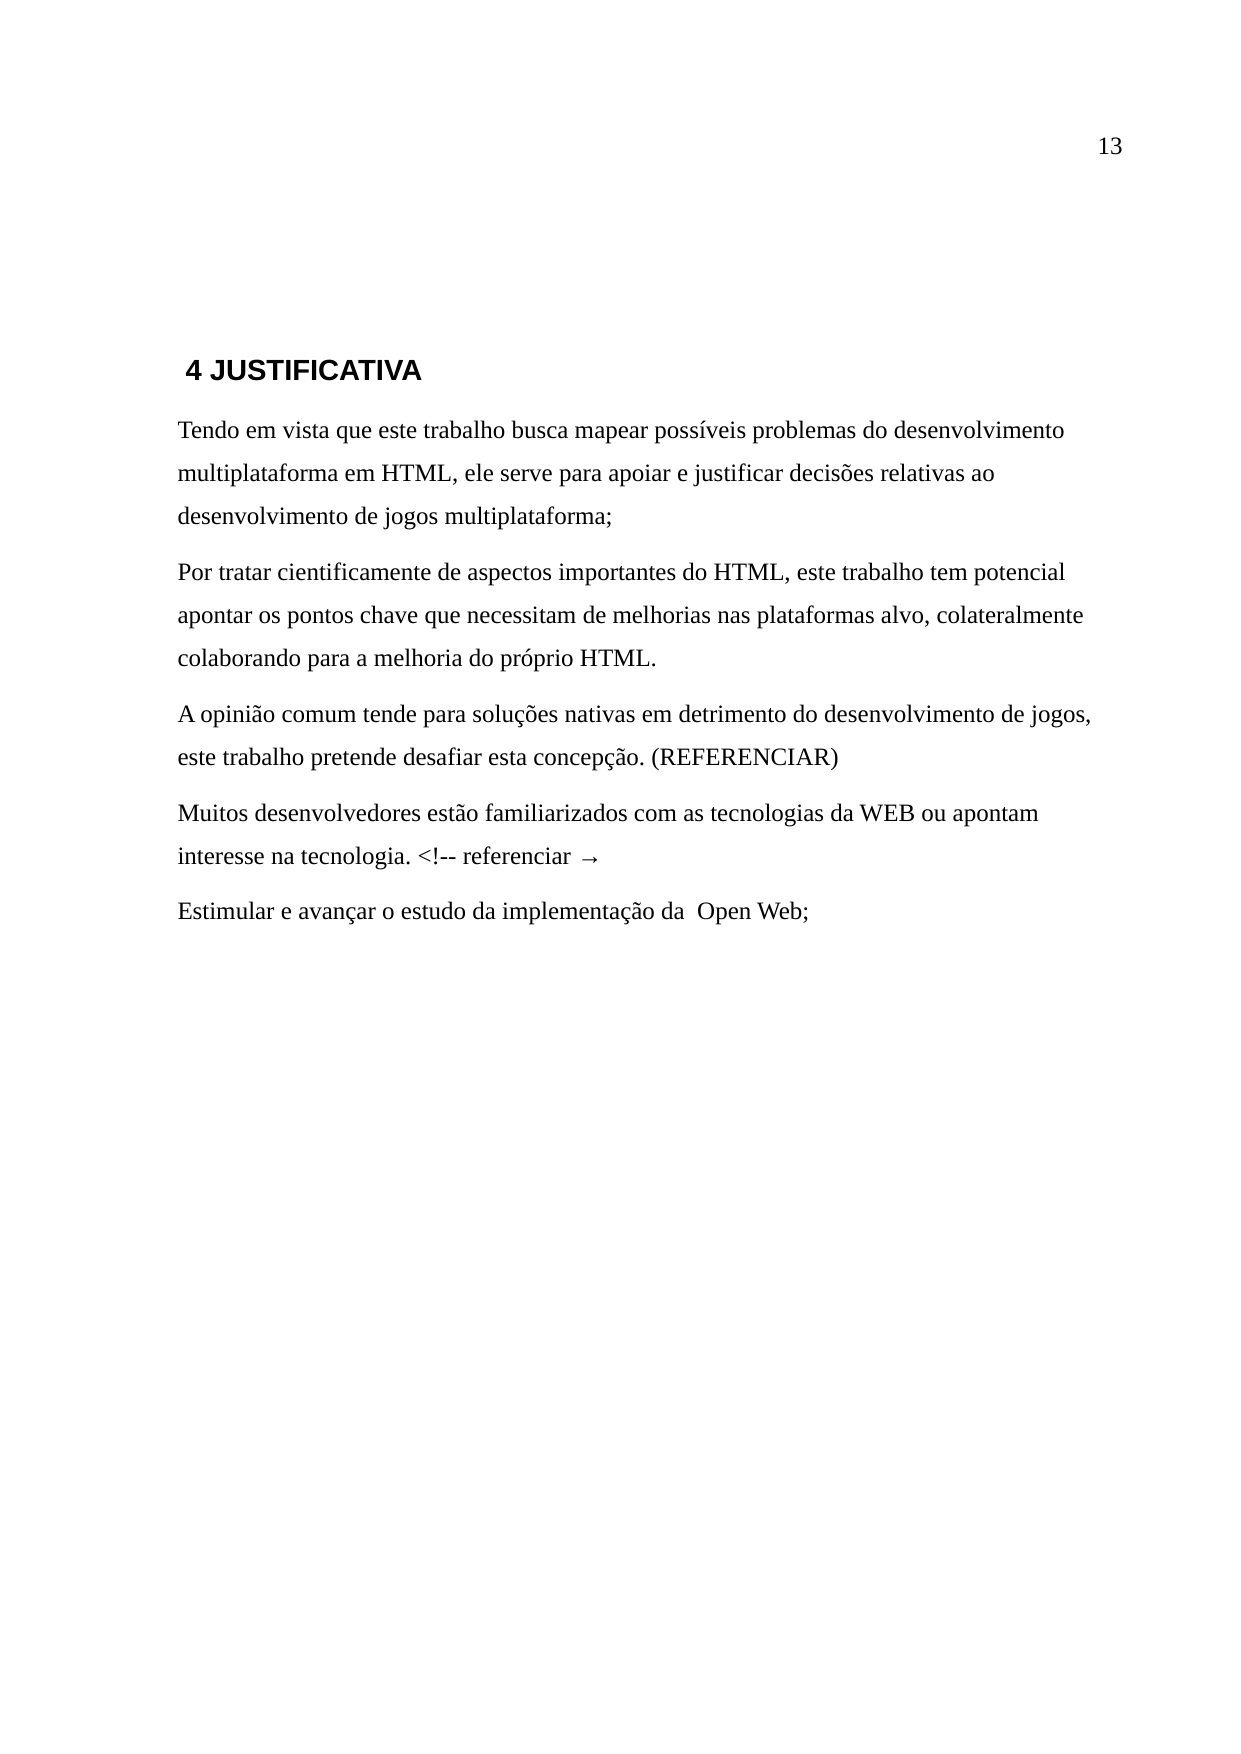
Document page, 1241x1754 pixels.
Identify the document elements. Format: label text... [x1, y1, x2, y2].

text Muitos desenvolvedores estão familiarizados com as tecnologias da WEB ou apontam interesse na tecnologia. <!-- referenciar → [177, 798, 1122, 869]
text Tendo em vista que este trabalho busca mapear possíveis problemas do desenvolvimento multiplataforma em HTML, ele serve para apoiar e justificar decisões relativas ao desenvolvimento de jogos multiplataforma; [177, 415, 1122, 530]
subtitle JUSTIFICATIVA [177, 353, 1122, 386]
text Por tratar cientificamente de aspectos importantes do HTML, este trabalho tem potencial apontar os pontos chave que necessitam de melhorias nas plataformas alvo, colateralmente colaborando para a melhoria do próprio HTML. [177, 557, 1122, 672]
text Estimular e avançar o estudo da implementação da Open Web; [177, 896, 1122, 925]
text A opinião comum tende para soluções nativas em detrimento do desenvolvimento de jogos, este trabalho pretende desafiar esta concepção. (REFERENCIAR) [177, 699, 1122, 771]
